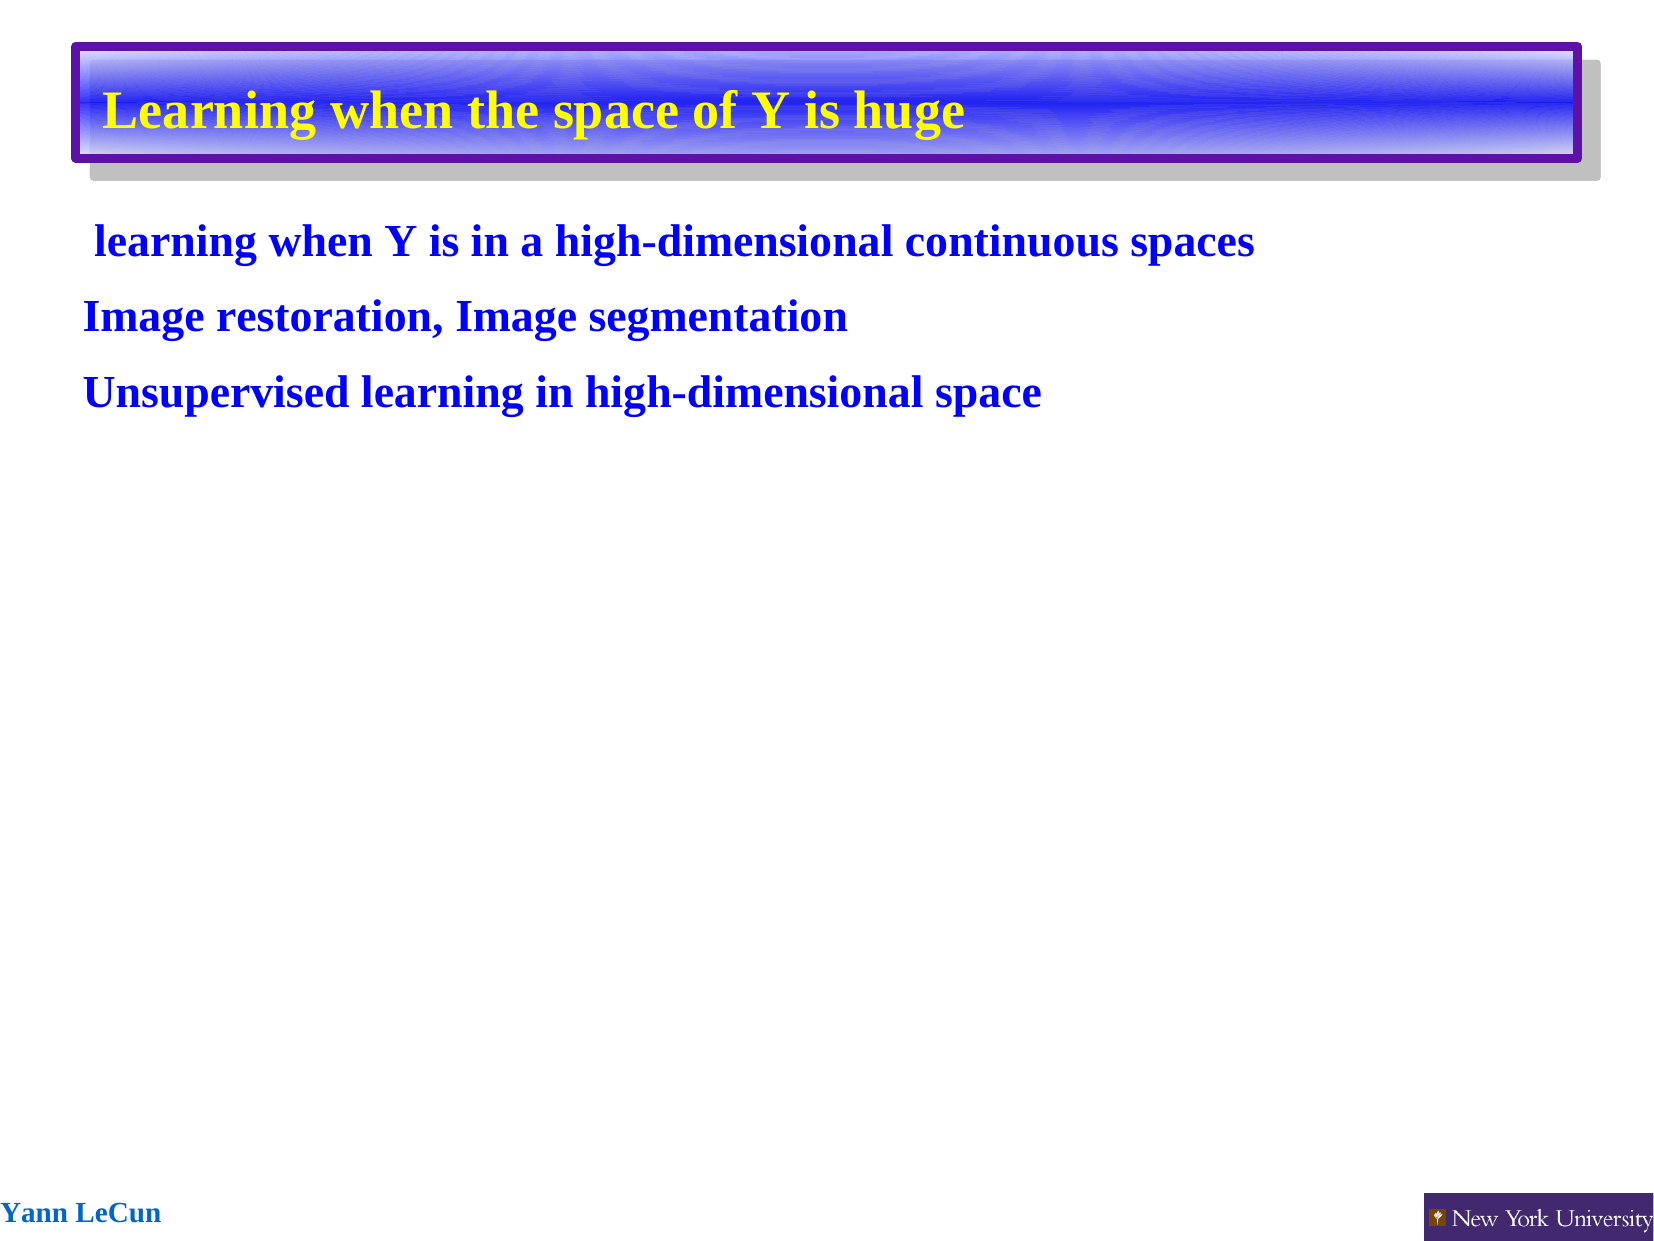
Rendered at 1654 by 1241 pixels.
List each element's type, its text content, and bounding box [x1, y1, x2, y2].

title Learning when the space of Y is huge [75, 46, 1578, 159]
picture [1424, 1193, 1654, 1241]
list learning when Y is in a high-dimensional continuous spaces Image restoration, Image segmentation Unsupervised learning in high-dimensional space [82, 215, 1582, 1157]
